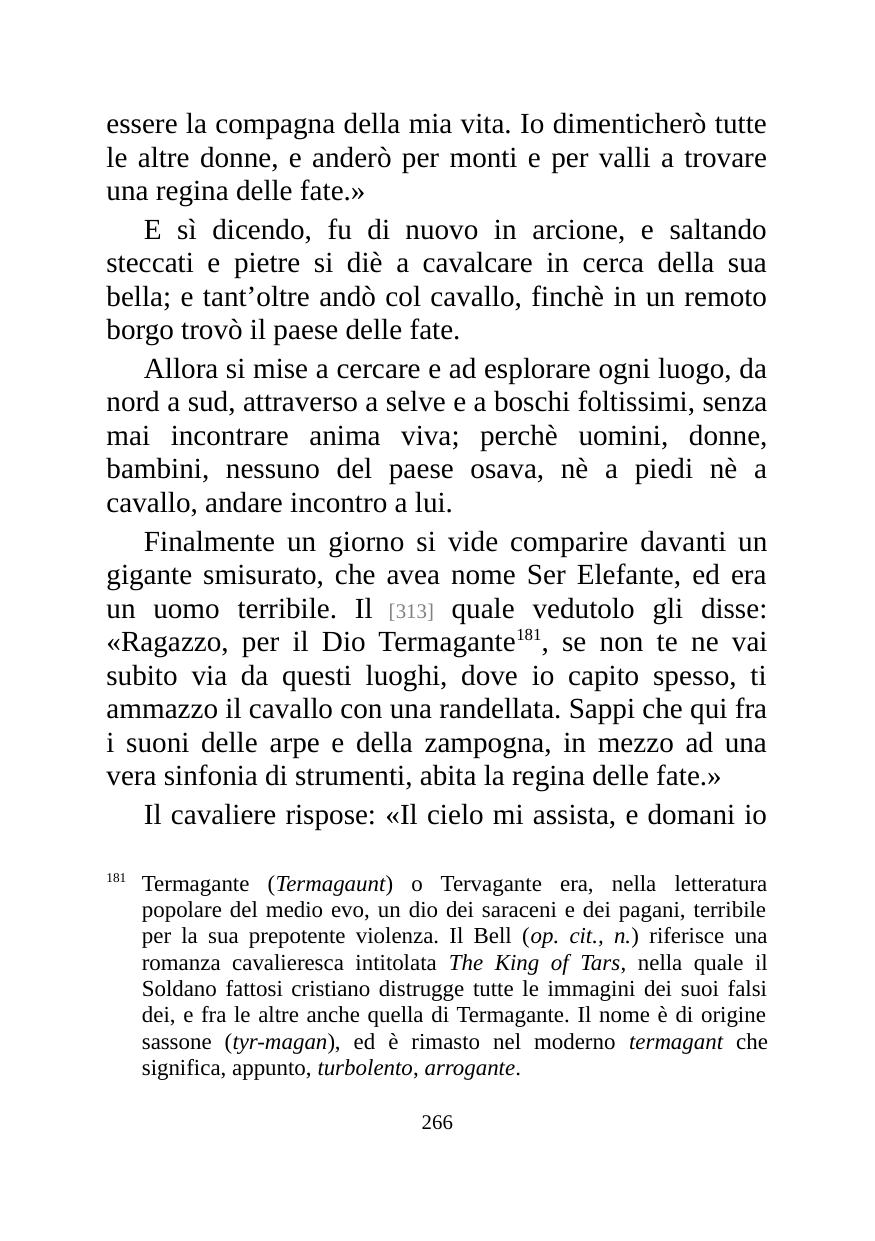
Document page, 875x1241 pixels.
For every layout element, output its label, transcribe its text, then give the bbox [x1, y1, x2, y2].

text Termagante (Termagaunt) o Tervagante era, nella letteratura popolare del medio evo, un dio dei saraceni e dei pagani, terribile per la sua prepotente violenza. Il Bell (op. cit., n.) riferisce una romanza cavalieresca intitolata The King of Tars, nella quale il Soldano fattosi cristiano distrugge tutte le immagini dei suoi falsi dei, e fra le altre anche quella di Termagante. Il nome è di origine sassone (tyr-magan), ed è rimasto nel moderno termagant che significa, appunto, turbolento, arrogante. [106, 869, 768, 1080]
text essere la compagna della mia vita. Io dimenticherò tutte le altre donne, e anderò per monti e per valli a trovare una regina delle fate.» [106, 106, 768, 207]
text Il cavaliere rispose: «Il cielo mi assista, e domani io [106, 797, 768, 831]
text Allora si mise a cercare e ad esplorare ogni luogo, da nord a sud, attraverso a selve e a boschi foltissimi, senza mai incontrare anima viva; perchè uomini, donne, bambini, nessuno del paese osava, nè a piedi nè a cavallo, andare incontro a lui. [106, 351, 768, 519]
text E sì dicendo, fu di nuovo in arcione, e saltando steccati e pietre si diè a cavalcare in cerca della sua bella; e tant’oltre andò col cavallo, finchè in un remoto borgo trovò il paese delle fate. [106, 212, 768, 346]
text Finalmente un giorno si vide comparire davanti un gigante smisurato, che avea nome Ser Elefante, ed era un uomo terribile. Il [313] quale vedutolo gli disse: «Ragazzo, per il Dio Termagante, se non te ne vai subito via da questi luoghi, dove io capito spesso, ti ammazzo il cavallo con una randellata. Sappi che qui fra i suoni delle arpe e della zampogna, in mezzo ad una vera sinfonia di strumenti, abita la regina delle fate.» [106, 524, 768, 792]
